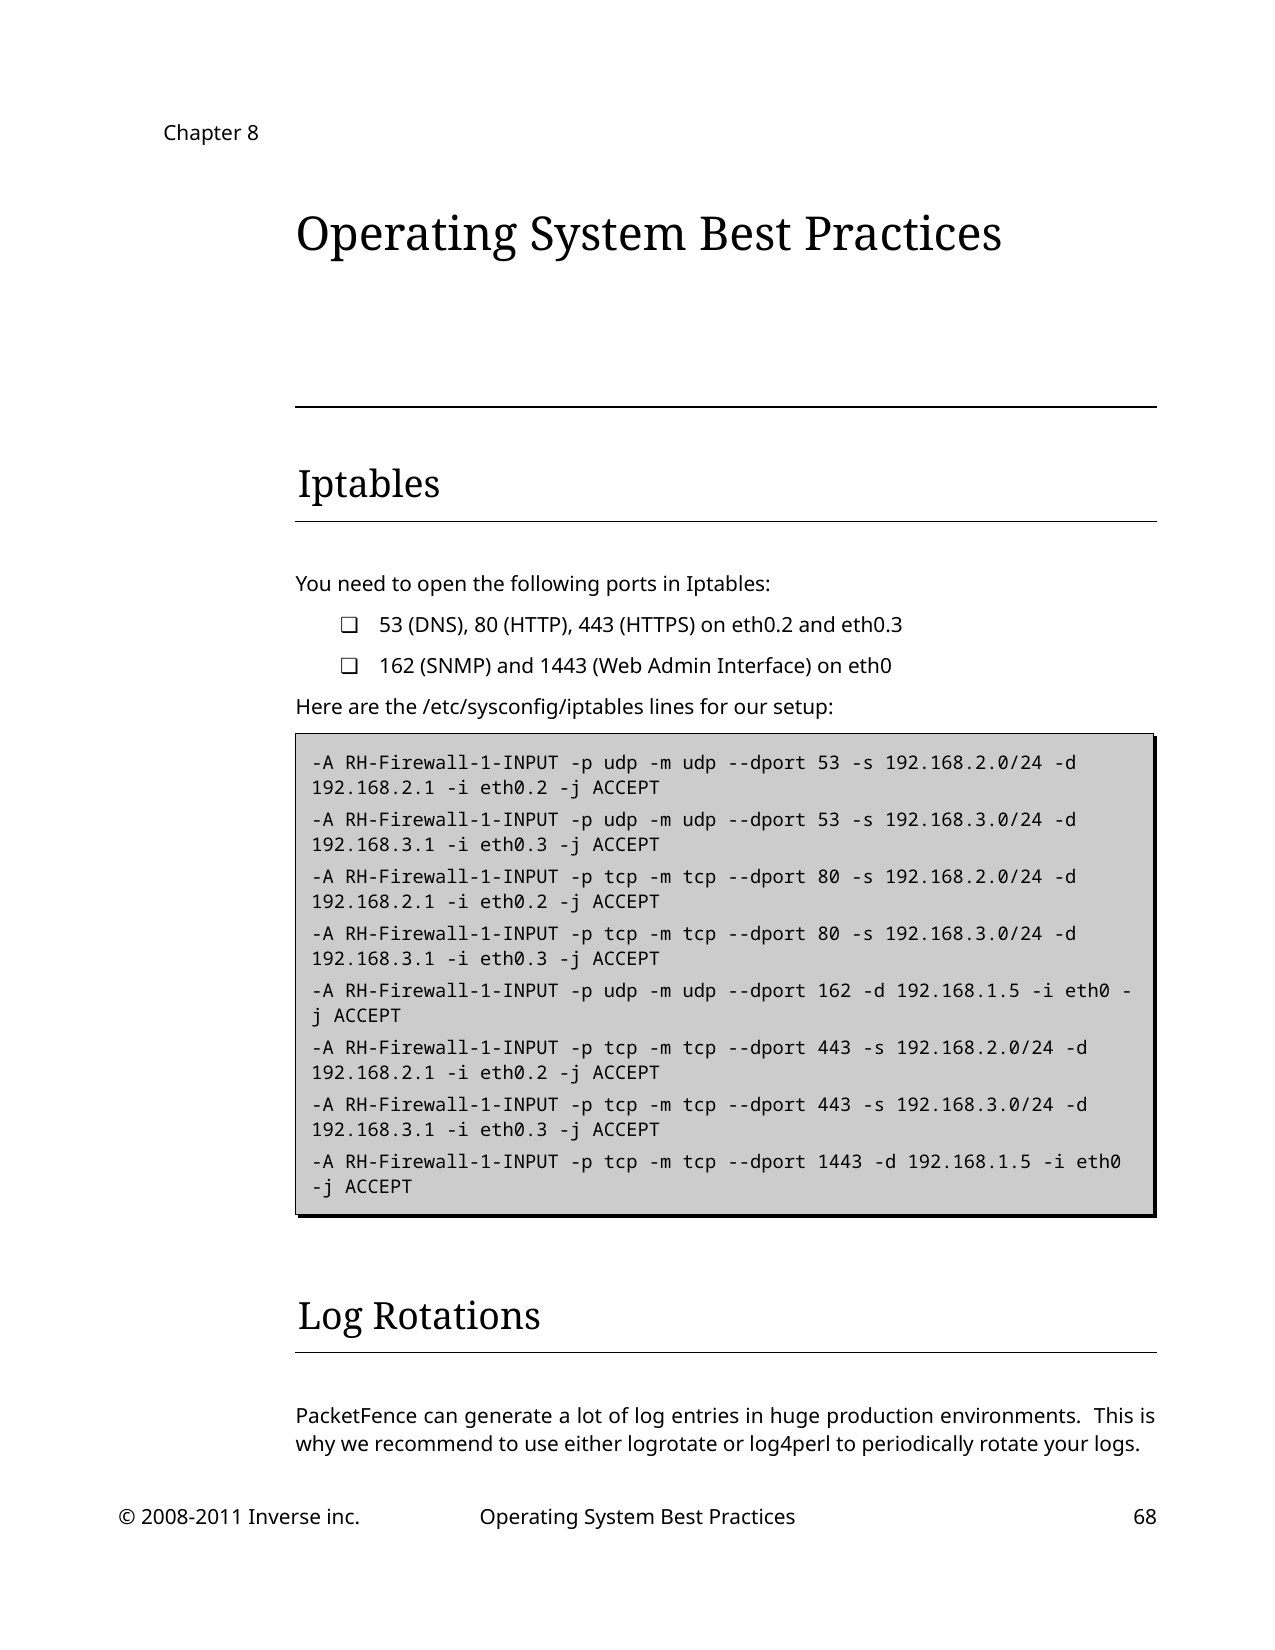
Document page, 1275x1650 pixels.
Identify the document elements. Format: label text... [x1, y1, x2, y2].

subtitle Iptables [295, 458, 1157, 521]
text -A RH-Firewall-1-INPUT -p udp -m udp --dport 53 -s 192.168.2.0/24 -d 192.168.2.1 -i eth0.2 -j ACCEPT [296, 734, 1153, 790]
text -A RH-Firewall-1-INPUT -p udp -m udp --dport 53 -s 192.168.3.0/24 -d 192.168.3.1 -i eth0.3 -j ACCEPT [296, 790, 1153, 847]
text -A RH-Firewall-1-INPUT -p udp -m udp --dport 162 -d 192.168.1.5 -i eth0 -j ACCEPT [296, 961, 1153, 1018]
list ❏ 162 (SNMP) and 1443 (Web Admin Interface) on eth0 [340, 651, 1157, 680]
subtitle Operating System Best Practices [295, 201, 1157, 406]
text PacketFence can generate a lot of log entries in huge production environments. This is why we recommend to use either logrotate or log4perl to periodically rotate your logs. [295, 1401, 1157, 1458]
text -A RH-Firewall-1-INPUT -p tcp -m tcp --dport 443 -s 192.168.2.0/24 -d 192.168.2.1 -i eth0.2 -j ACCEPT [296, 1018, 1153, 1075]
list Here are the /etc/sysconfig/iptables lines for our setup: [295, 692, 1157, 721]
text -A RH-Firewall-1-INPUT -p tcp -m tcp --dport 80 -s 192.168.3.0/24 -d 192.168.3.1 -i eth0.3 -j ACCEPT [296, 904, 1153, 961]
text -A RH-Firewall-1-INPUT -p tcp -m tcp --dport 1443 -d 192.168.1.5 -i eth0 -j ACCEPT [296, 1132, 1153, 1214]
subtitle Log Rotations [295, 1289, 1157, 1352]
list ❏ 53 (DNS), 80 (HTTP), 443 (HTTPS) on eth0.2 and eth0.3 [340, 610, 1157, 639]
text -A RH-Firewall-1-INPUT -p tcp -m tcp --dport 443 -s 192.168.3.0/24 -d 192.168.3.1 -i eth0.3 -j ACCEPT [296, 1075, 1153, 1132]
text -A RH-Firewall-1-INPUT -p tcp -m tcp --dport 80 -s 192.168.2.0/24 -d 192.168.2.1 -i eth0.2 -j ACCEPT [296, 847, 1153, 904]
text You need to open the following ports in Iptables: [295, 569, 1157, 598]
